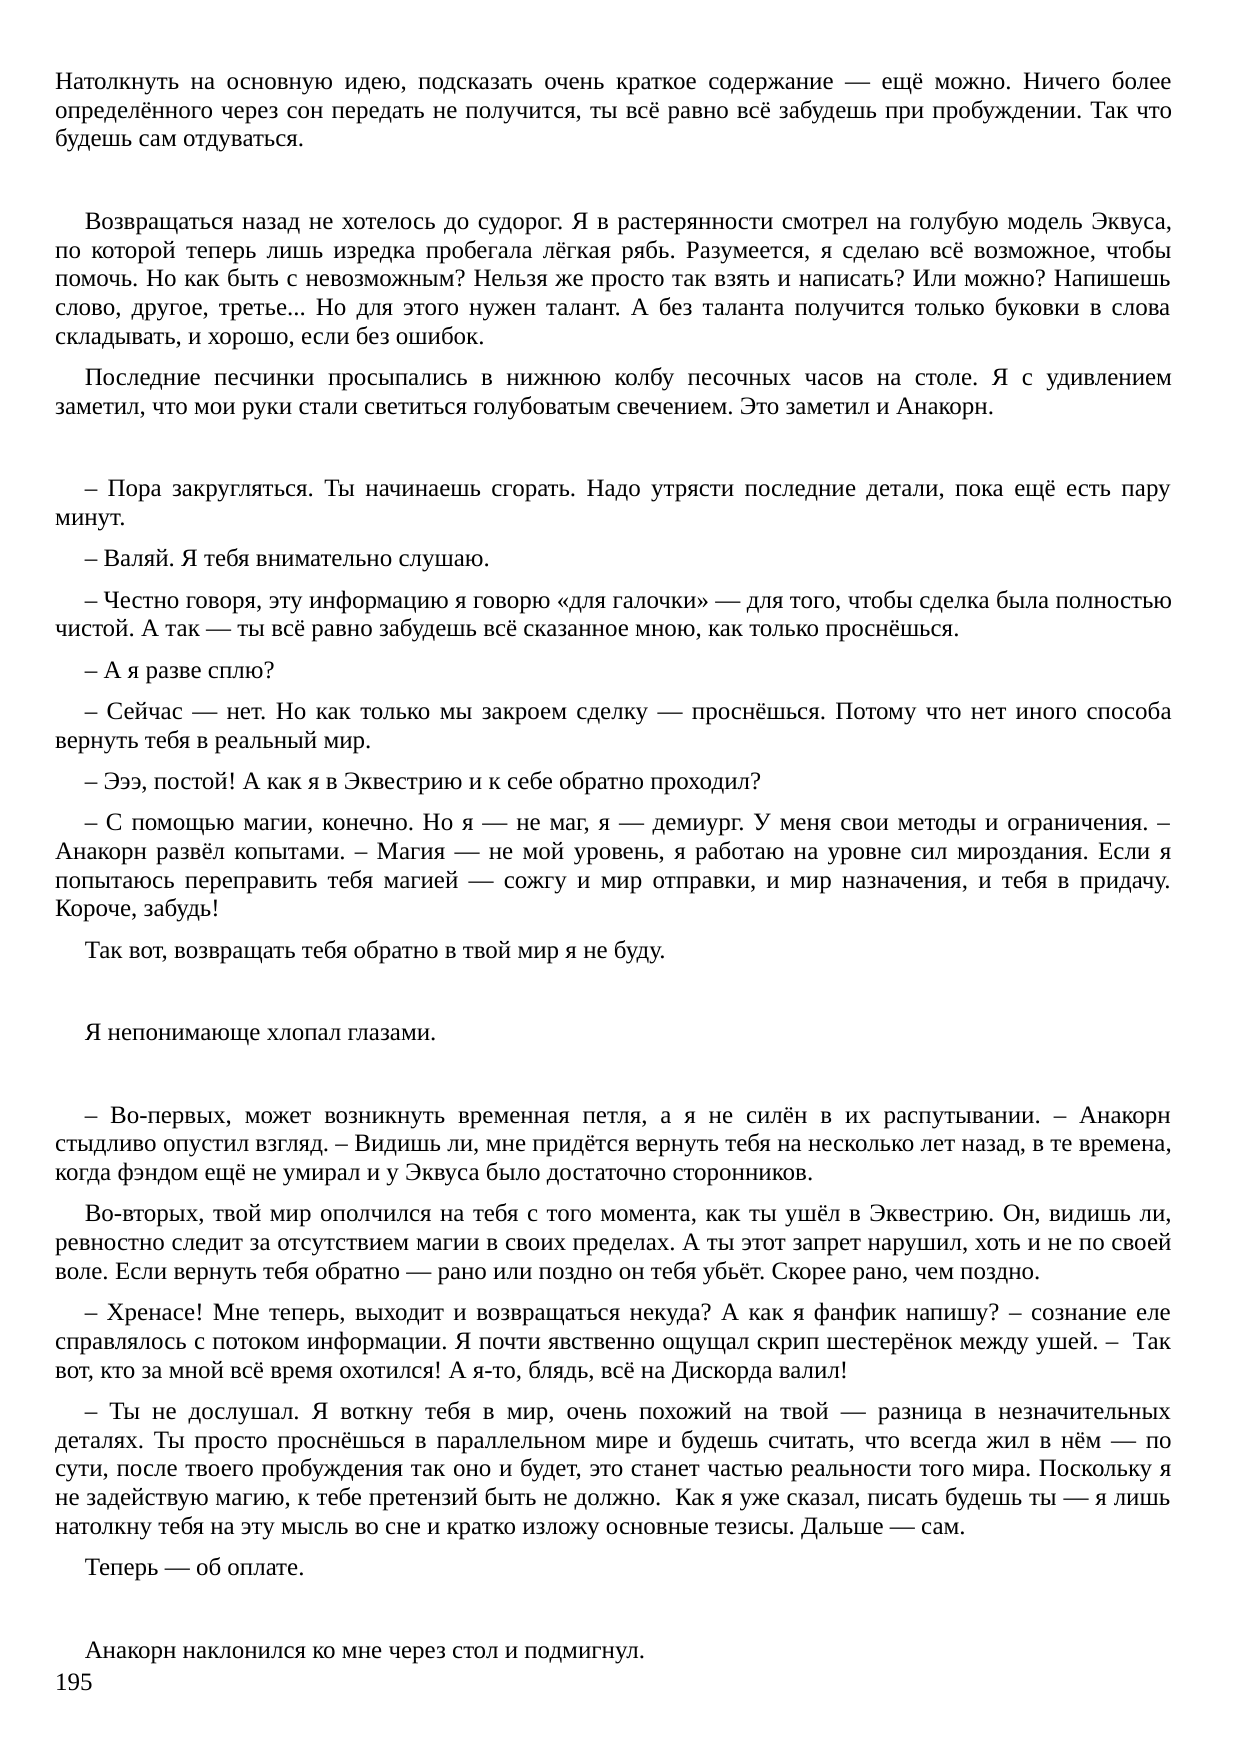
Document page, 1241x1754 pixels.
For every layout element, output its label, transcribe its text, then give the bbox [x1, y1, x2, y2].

text Так вот, возвращать тебя обратно в твой мир я не буду. [55, 935, 1173, 963]
text – Эээ, постой! А как я в Эквестрию и к себе обратно проходил? [55, 766, 1173, 795]
text Во-вторых, твой мир ополчился на тебя с того момента, как ты ушёл в Эквестрию. Он, видишь ли, ревностно следит за отсутствием магии в своих пределах. А ты этот запрет нарушил, хоть и не по своей воле. Если вернуть тебя обратно — рано или поздно он тебя убьёт. Скорее рано, чем поздно. [55, 1198, 1173, 1285]
text – А я разве сплю? [55, 655, 1173, 683]
text Анакорн наклонился ко мне через стол и подмигнул. [55, 1635, 1173, 1663]
text – С помощью магии, конечно. Но я — не маг, я — демиург. У меня свои методы и ограничения. – Анакорн развёл копытами. – Магия — не мой уровень, я работаю на уровне сил мироздания. Если я попытаюсь переправить тебя магией — сожгу и мир отправки, и мир назначения, и тебя в придачу. Короче, забудь! [55, 807, 1173, 922]
text Возвращаться назад не хотелось до судорог. Я в растерянности смотрел на голубую модель Эквуса, по которой теперь лишь изредка пробегала лёгкая рябь. Разумеется, я сделаю всё возможное, чтобы помочь. Но как быть с невозможным? Нельзя же просто так взять и написать? Или можно? Напишешь слово, другое, третье... Но для этого нужен талант. А без таланта получится только буковки в слова складывать, и хорошо, если без ошибок. [55, 206, 1173, 350]
text – Сейчас — нет. Но как только мы закроем сделку — проснёшься. Потому что нет иного способа вернуть тебя в реальный мир. [55, 696, 1173, 753]
text Последние песчинки просыпались в нижнюю колбу песочных часов на столе. Я с удивлением заметил, что мои руки стали светиться голубоватым свечением. Это заметил и Анакорн. [55, 362, 1173, 420]
text – Хренасе! Мне теперь, выходит и возвращаться некуда? А как я фанфик напишу? – сознание еле справлялось с потоком информации. Я почти явственно ощущал скрип шестерёнок между ушей. – Так вот, кто за мной всё время охотился! А я-то, блядь, всё на Дискорда валил! [55, 1297, 1173, 1383]
text – Ты не дослушал. Я воткну тебя в мир, очень похожий на твой — разница в незначительных деталях. Ты просто проснёшься в параллельном мире и будешь считать, что всегда жил в нём — по сути, после твоего пробуждения так оно и будет, это станет частью реальности того мира. Поскольку я не задействую магию, к тебе претензий быть не должно. Как я уже сказал, писать будешь ты — я лишь натолкну тебя на эту мысль во сне и кратко изложу основные тезисы. Дальше — сам. [55, 1396, 1173, 1540]
text Теперь — об оплате. [55, 1552, 1173, 1581]
text – Честно говоря, эту информацию я говорю «для галочки» — для того, чтобы сделка была полностью чистой. А так — ты всё равно забудешь всё сказанное мною, как только проснёшься. [55, 585, 1173, 642]
text – Во-первых, может возникнуть временная петля, а я не силён в их распутывании. – Анакорн стыдливо опустил взгляд. – Видишь ли, мне придётся вернуть тебя на несколько лет назад, в те времена, когда фэндом ещё не умирал и у Эквуса было достаточно сторонников. [55, 1100, 1173, 1186]
text – Пора закругляться. Ты начинаешь сгорать. Надо утрясти последние детали, пока ещё есть пару минут. [55, 473, 1173, 531]
text Я непонимающе хлопал глазами. [55, 1017, 1173, 1046]
text Натолкнуть на основную идею, подсказать очень краткое содержание — ещё можно. Ничего более определённого через сон передать не получится, ты всё равно всё забудешь при пробуждении. Так что будешь сам отдуваться. [55, 66, 1173, 152]
text – Валяй. Я тебя внимательно слушаю. [55, 543, 1173, 572]
